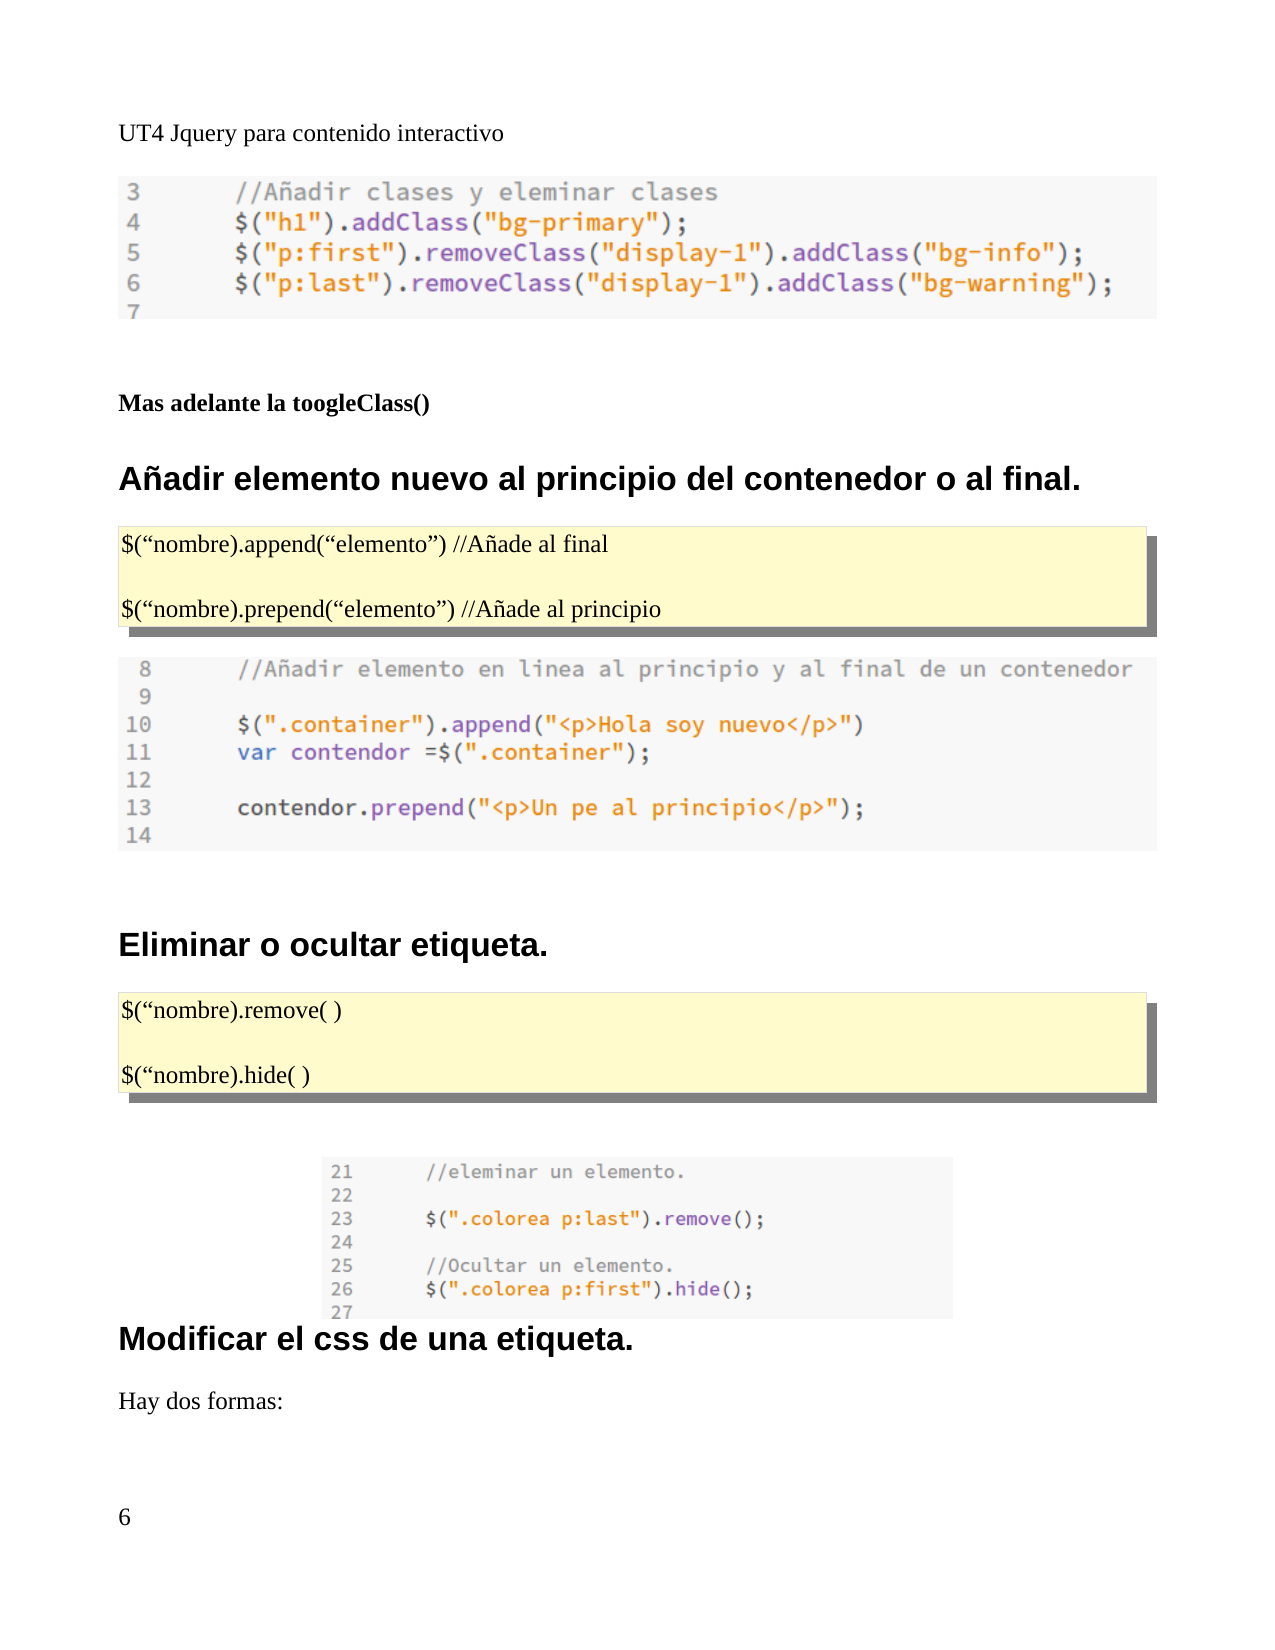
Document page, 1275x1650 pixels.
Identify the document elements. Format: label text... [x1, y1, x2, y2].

text $(“nombre).hide( ) [119, 1057, 1146, 1092]
picture [118, 176, 1157, 319]
picture [321, 1157, 954, 1319]
text $(“nombre).remove( ) [119, 993, 1146, 1024]
subtitle Añadir elemento nuevo al principio del contenedor o al final. [118, 459, 1157, 497]
subtitle Modificar el css de una etiqueta. [118, 1144, 1157, 1357]
text Hay dos formas: [118, 1386, 1157, 1414]
subtitle Eliminar o ocultar etiqueta. [118, 924, 1157, 963]
picture [118, 657, 1157, 851]
text $(“nombre).prepend(“elemento”) //Añade al principio [119, 592, 1146, 626]
text Mas adelante la toogleClass() [118, 388, 1157, 417]
text $(“nombre).append(“elemento”) //Añade al final [119, 527, 1146, 558]
